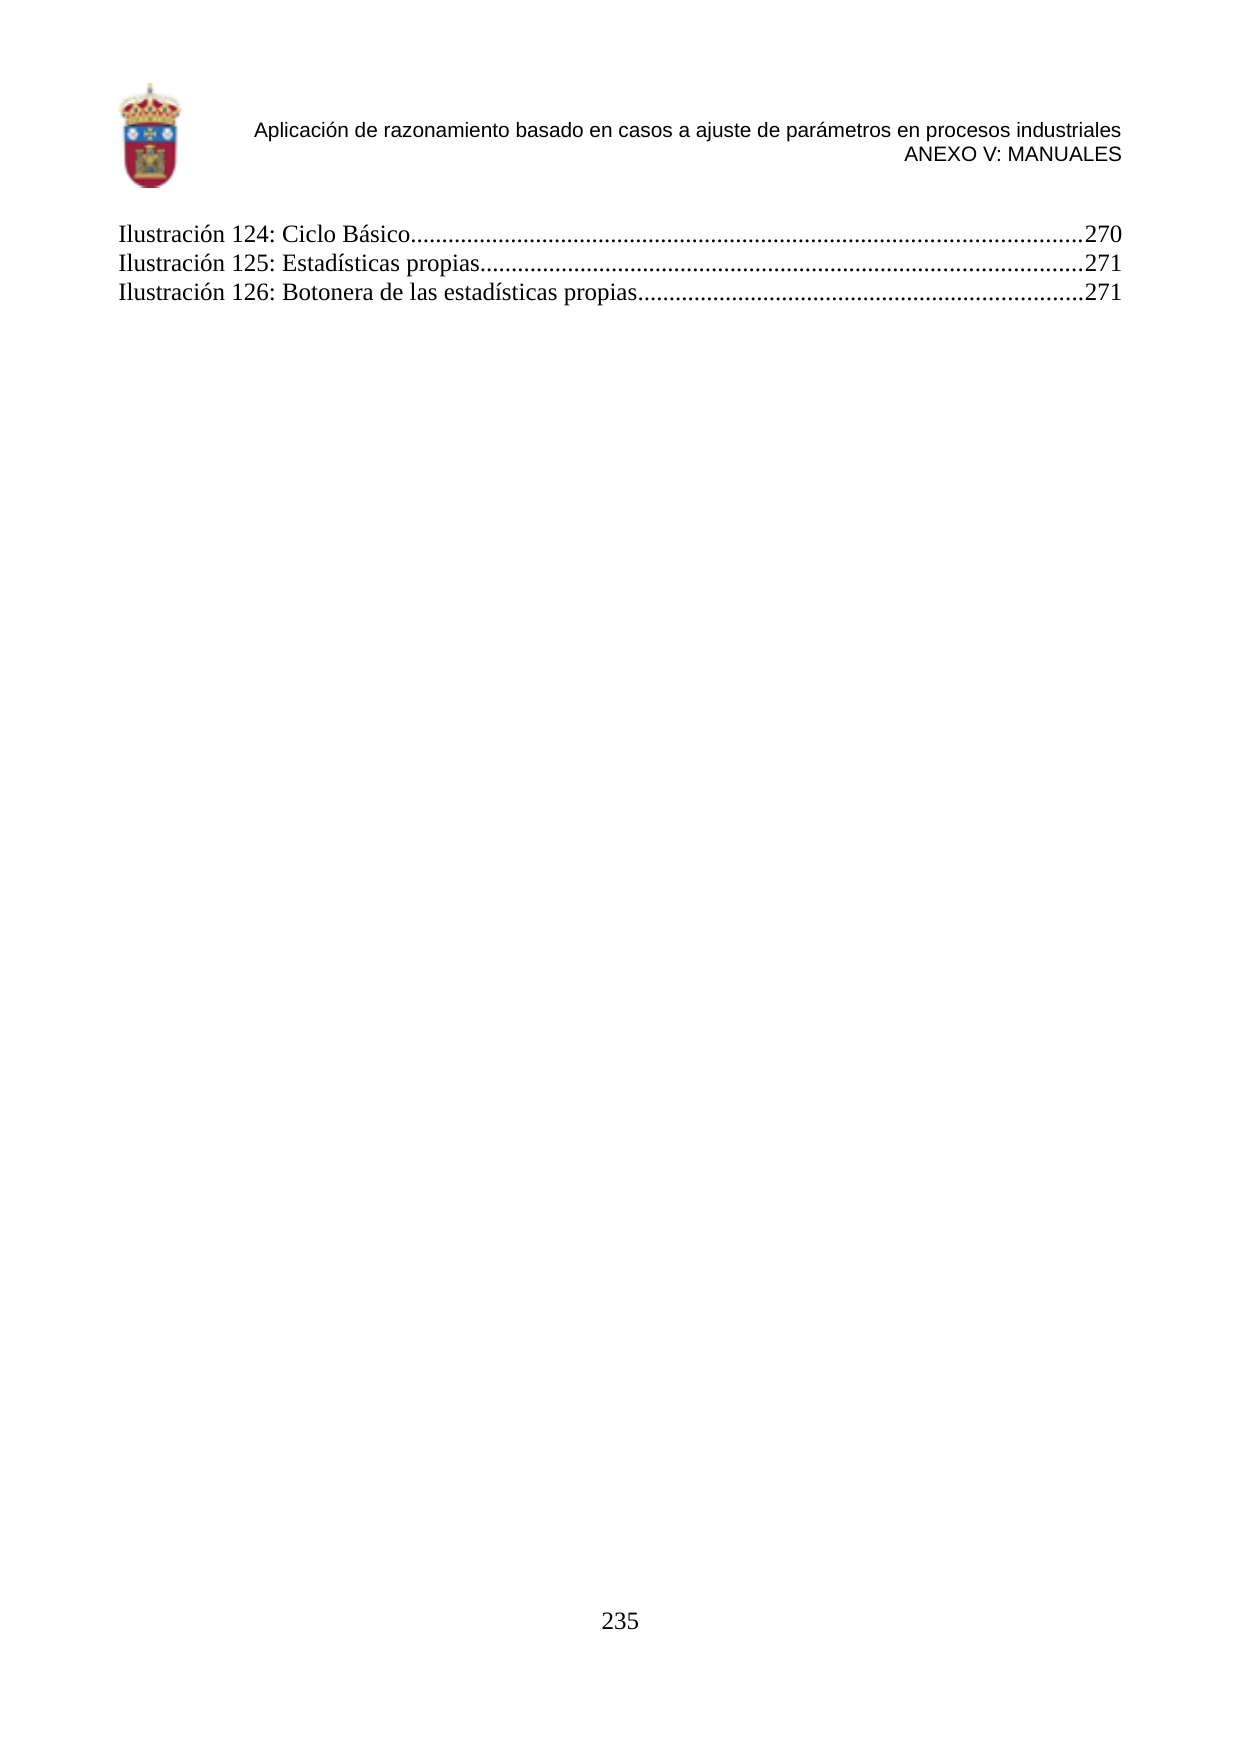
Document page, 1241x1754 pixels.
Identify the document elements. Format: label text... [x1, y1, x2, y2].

text Ilustración 125: Estadísticas propias 271 [118, 248, 1122, 277]
picture [117, 83, 184, 188]
text Ilustración 124: Ciclo Básico 270 [118, 219, 1122, 248]
text Ilustración 126: Botonera de las estadísticas propias 271 [118, 277, 1122, 306]
